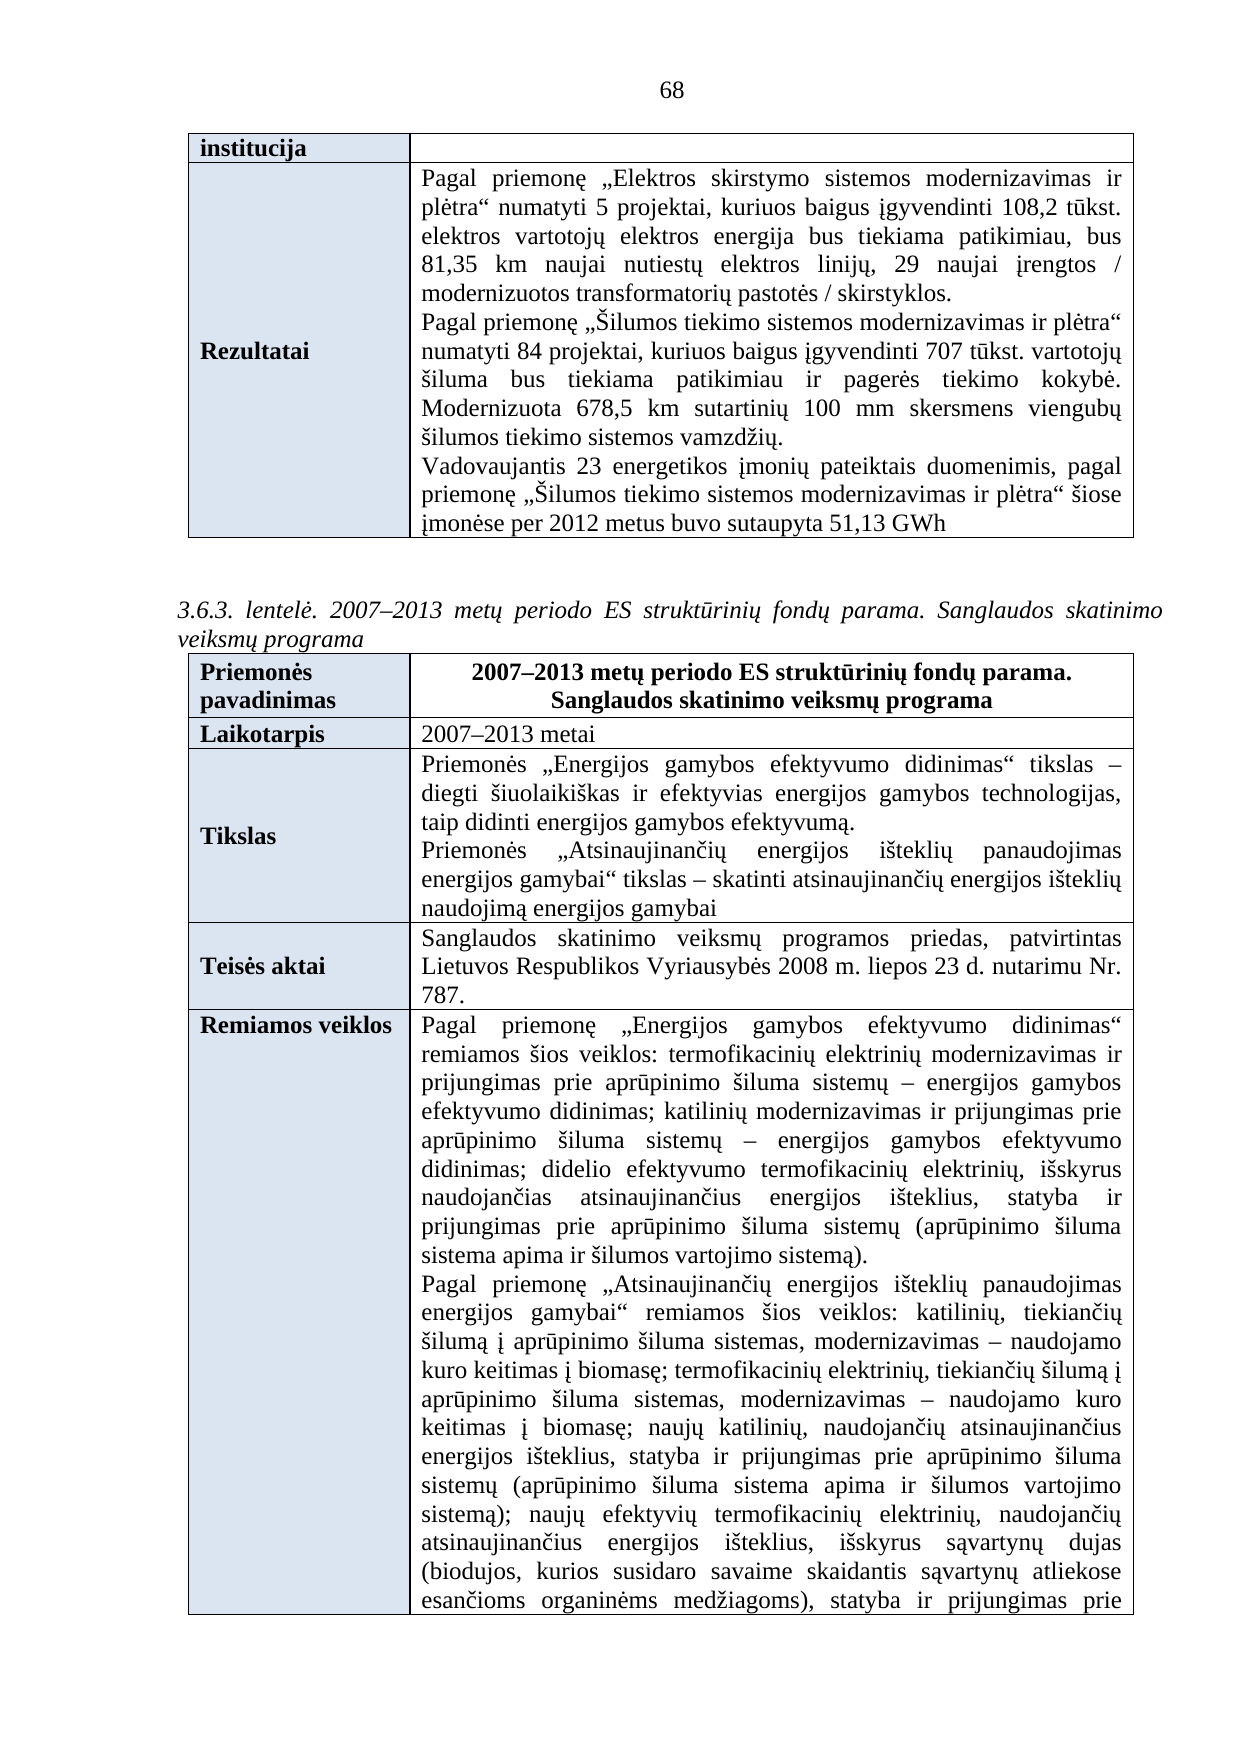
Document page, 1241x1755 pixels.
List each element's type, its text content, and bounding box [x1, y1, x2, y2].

table_cell Tikslas [189, 749, 409, 922]
table_cell Laikotarpis [189, 718, 409, 748]
table_cell Priemonės „Energijos gamybos efektyvumo didinimas“ tikslas – diegti šiuolaikiškas ir efektyvias energijos gamybos technologijas, taip didinti energijos gamybos efektyvumą. Priemonės „Atsinaujinančių energijos išteklių panaudojimas energijos gamybai“ tikslas – skatinti atsinaujinančių energijos išteklių naudojimą energijos gamybai [411, 749, 1133, 922]
table_cell Remiamos veiklos [189, 1010, 409, 1614]
table_cell institucija [189, 134, 409, 162]
table_cell Pagal priemonę „Energijos gamybos efektyvumo didinimas“ remiamos šios veiklos: termofikacinių elektrinių modernizavimas ir prijungimas prie aprūpinimo šiluma sistemų – energijos gamybos efektyvumo didinimas; katilinių modernizavimas ir prijungimas prie aprūpinimo šiluma sistemų – energijos gamybos efektyvumo didinimas; didelio efektyvumo termofikacinių elektrinių, išskyrus naudojančias atsinaujinančius energijos išteklius, statyba ir prijungimas prie aprūpinimo šiluma sistemų (aprūpinimo šiluma sistema apima ir šilumos vartojimo sistemą). Pagal priemonę „Atsinaujinančių energijos išteklių panaudojimas energijos gamybai“ remiamos šios veiklos: katilinių, tiekiančių šilumą į aprūpinimo šiluma sistemas, modernizavimas – naudojamo kuro keitimas į biomasę; termofikacinių elektrinių, tiekiančių šilumą į aprūpinimo šiluma sistemas, modernizavimas – naudojamo kuro keitimas į biomasę; naujų katilinių, naudojančių atsinaujinančius energijos išteklius, statyba ir prijungimas prie aprūpinimo šiluma sistemų (aprūpinimo šiluma sistema apima ir šilumos vartojimo sistemą); naujų efektyvių termofikacinių elektrinių, naudojančių atsinaujinančius energijos išteklius, išskyrus sąvartynų dujas (biodujos, kurios susidaro savaime skaidantis sąvartynų atliekose esančioms organinėms medžiagoms), statyba ir prijungimas prie [411, 1010, 1133, 1614]
table_header 2007–2013 metų periodo ES struktūrinių fondų parama. Sanglaudos skatinimo veiksmų programa [411, 654, 1133, 717]
table_cell 2007–2013 metai [411, 718, 1133, 748]
table_cell [411, 134, 1133, 162]
table_cell Sanglaudos skatinimo veiksmų programos priedas, patvirtintas Lietuvos Respublikos Vyriausybės 2008 m. liepos 23 d. nutarimu Nr. 787. [411, 923, 1133, 1009]
table_cell Teisės aktai [189, 923, 409, 1009]
text 3.6.3. lentelė. 2007–2013 metų periodo ES struktūrinių fondų parama. Sanglaudos skatinimo veiksmų programa [177, 596, 1166, 653]
table_header Priemonės pavadinimas [189, 654, 409, 717]
table_cell Pagal priemonę „Elektros skirstymo sistemos modernizavimas ir plėtra“ numatyti 5 projektai, kuriuos baigus įgyvendinti 108,2 tūkst. elektros vartotojų elektros energija bus tiekiama patikimiau, bus 81,35 km naujai nutiestų elektros linijų, 29 naujai įrengtos / modernizuotos transformatorių pastotės / skirstyklos. Pagal priemonę „Šilumos tiekimo sistemos modernizavimas ir plėtra“ numatyti 84 projektai, kuriuos baigus įgyvendinti 707 tūkst. vartotojų šiluma bus tiekiama patikimiau ir pagerės tiekimo kokybė. Modernizuota 678,5 km sutartinių 100 mm skersmens viengubų šilumos tiekimo sistemos vamzdžių. Vadovaujantis 23 energetikos įmonių pateiktais duomenimis, pagal priemonę „Šilumos tiekimo sistemos modernizavimas ir plėtra“ šiose įmonėse per 2012 metus buvo sutaupyta 51,13 GWh [411, 163, 1133, 537]
table_cell Rezultatai [189, 163, 409, 537]
